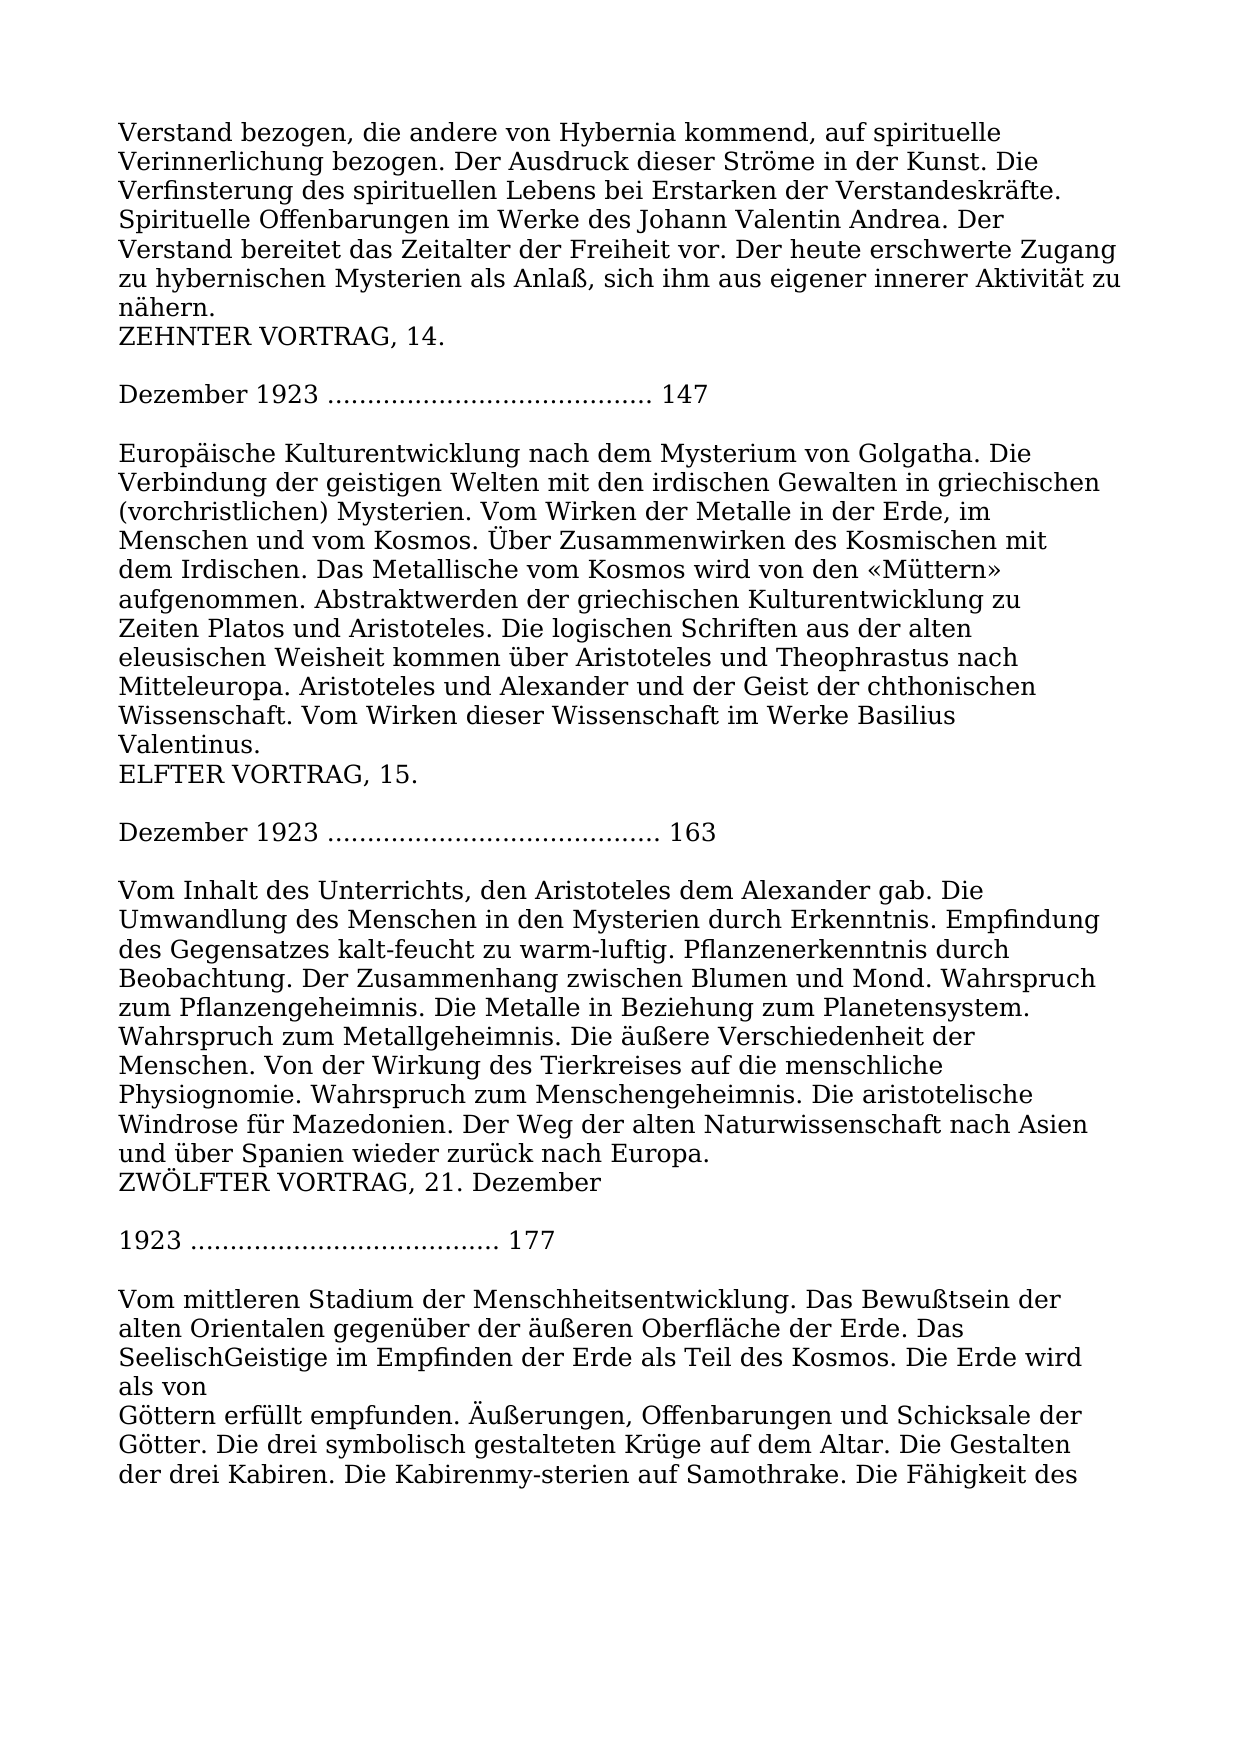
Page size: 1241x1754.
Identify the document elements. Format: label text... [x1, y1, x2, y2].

text (vorchristlichen) Mysterien. Vom Wirken der Metalle in der Erde, im [118, 497, 1122, 526]
text Physiognomie. Wahrspruch zum Menschengeheimnis. Die aristotelische [118, 1081, 1122, 1110]
text der drei Kabiren. Die Kabirenmy-sterien auf Samothrake. Die Fähigkeit des [118, 1460, 1122, 1489]
text und über Spanien wieder zurück nach Europa. [118, 1139, 1122, 1168]
text Menschen und vom Kosmos. Über Zusammenwirken des Kosmischen mit [118, 526, 1122, 556]
text Windrose für Mazedonien. Der Weg der alten Naturwissenschaft nach Asien [118, 1110, 1122, 1139]
text ELFTER VORTRAG, 15. [118, 760, 1122, 789]
text Mitteleuropa. Aristoteles und Alexander und der Geist der chthonischen [118, 672, 1122, 701]
text Götter. Die drei symbolisch gestalteten Krüge auf dem Altar. Die Gestalten [118, 1431, 1122, 1460]
text ZWÖLFTER VORTRAG, 21. Dezember [118, 1168, 1122, 1197]
text alten Orientalen gegenüber der äußeren Oberfläche der Erde. Das SeelischGeistige im Empfinden der Erde als Teil des Kosmos. Die Erde wird als von [118, 1314, 1122, 1401]
text zum Pflanzengeheimnis. Die Metalle in Beziehung zum Planetensystem. [118, 993, 1122, 1022]
text Vom Inhalt des Unterrichts, den Aristoteles dem Alexander gab. Die [118, 876, 1122, 906]
text Zeiten Platos und Aristoteles. Die logischen Schriften aus der alten [118, 614, 1122, 643]
text Wissenschaft. Vom Wirken dieser Wissenschaft im Werke Basilius [118, 701, 1122, 731]
text Verinnerlichung bezogen. Der Ausdruck dieser Ströme in der Kunst. Die [118, 147, 1122, 176]
text Verfinsterung des spirituellen Lebens bei Erstarken der Verstandeskräfte. [118, 176, 1122, 206]
text Vom mittleren Stadium der Menschheitsentwicklung. Das Bewußtsein der [118, 1285, 1122, 1314]
text Menschen. Von der Wirkung des Tierkreises auf die menschliche [118, 1051, 1122, 1081]
text zu hybernischen Mysterien als Anlaß, sich ihm aus eigener innerer Aktivität zu [118, 264, 1122, 293]
text ZEHNTER VORTRAG, 14. [118, 322, 1122, 351]
text Beobachtung. Der Zusammenhang zwischen Blumen und Mond. Wahrspruch [118, 964, 1122, 993]
text Umwandlung des Menschen in den Mysterien durch Erkenntnis. Empfindung [118, 906, 1122, 935]
text Verstand bereitet das Zeitalter der Freiheit vor. Der heute erschwerte Zugang [118, 235, 1122, 264]
text Göttern erfüllt empfunden. Äußerungen, Offenbarungen und Schicksale der [118, 1401, 1122, 1431]
text Verbindung der geistigen Welten mit den irdischen Gewalten in griechischen [118, 468, 1122, 497]
text eleusischen Weisheit kommen über Aristoteles und Theophrastus nach [118, 643, 1122, 672]
text Verstand bezogen, die andere von Hybernia kommend, auf spirituelle [118, 118, 1122, 147]
text aufgenommen. Abstraktwerden der griechischen Kulturentwicklung zu [118, 585, 1122, 614]
text Wahrspruch zum Metallgeheimnis. Die äußere Verschiedenheit der [118, 1022, 1122, 1051]
text Dezember 1923 ......................................... 147 [118, 381, 1122, 410]
text 1923 ....................................... 177 [118, 1226, 1122, 1256]
text Europäische Kulturentwicklung nach dem Mysterium von Golgatha. Die [118, 439, 1122, 468]
text dem Irdischen. Das Metallische vom Kosmos wird von den «Müttern» [118, 556, 1122, 585]
text nähern. [118, 293, 1122, 322]
text Valentinus. [118, 731, 1122, 760]
text Spirituelle Offenbarungen im Werke des Johann Valentin Andrea. Der [118, 206, 1122, 235]
text Dezember 1923 .......................................... 163 [118, 818, 1122, 847]
text des Gegensatzes kalt-feucht zu warm-luftig. Pflanzenerkenntnis durch [118, 935, 1122, 964]
